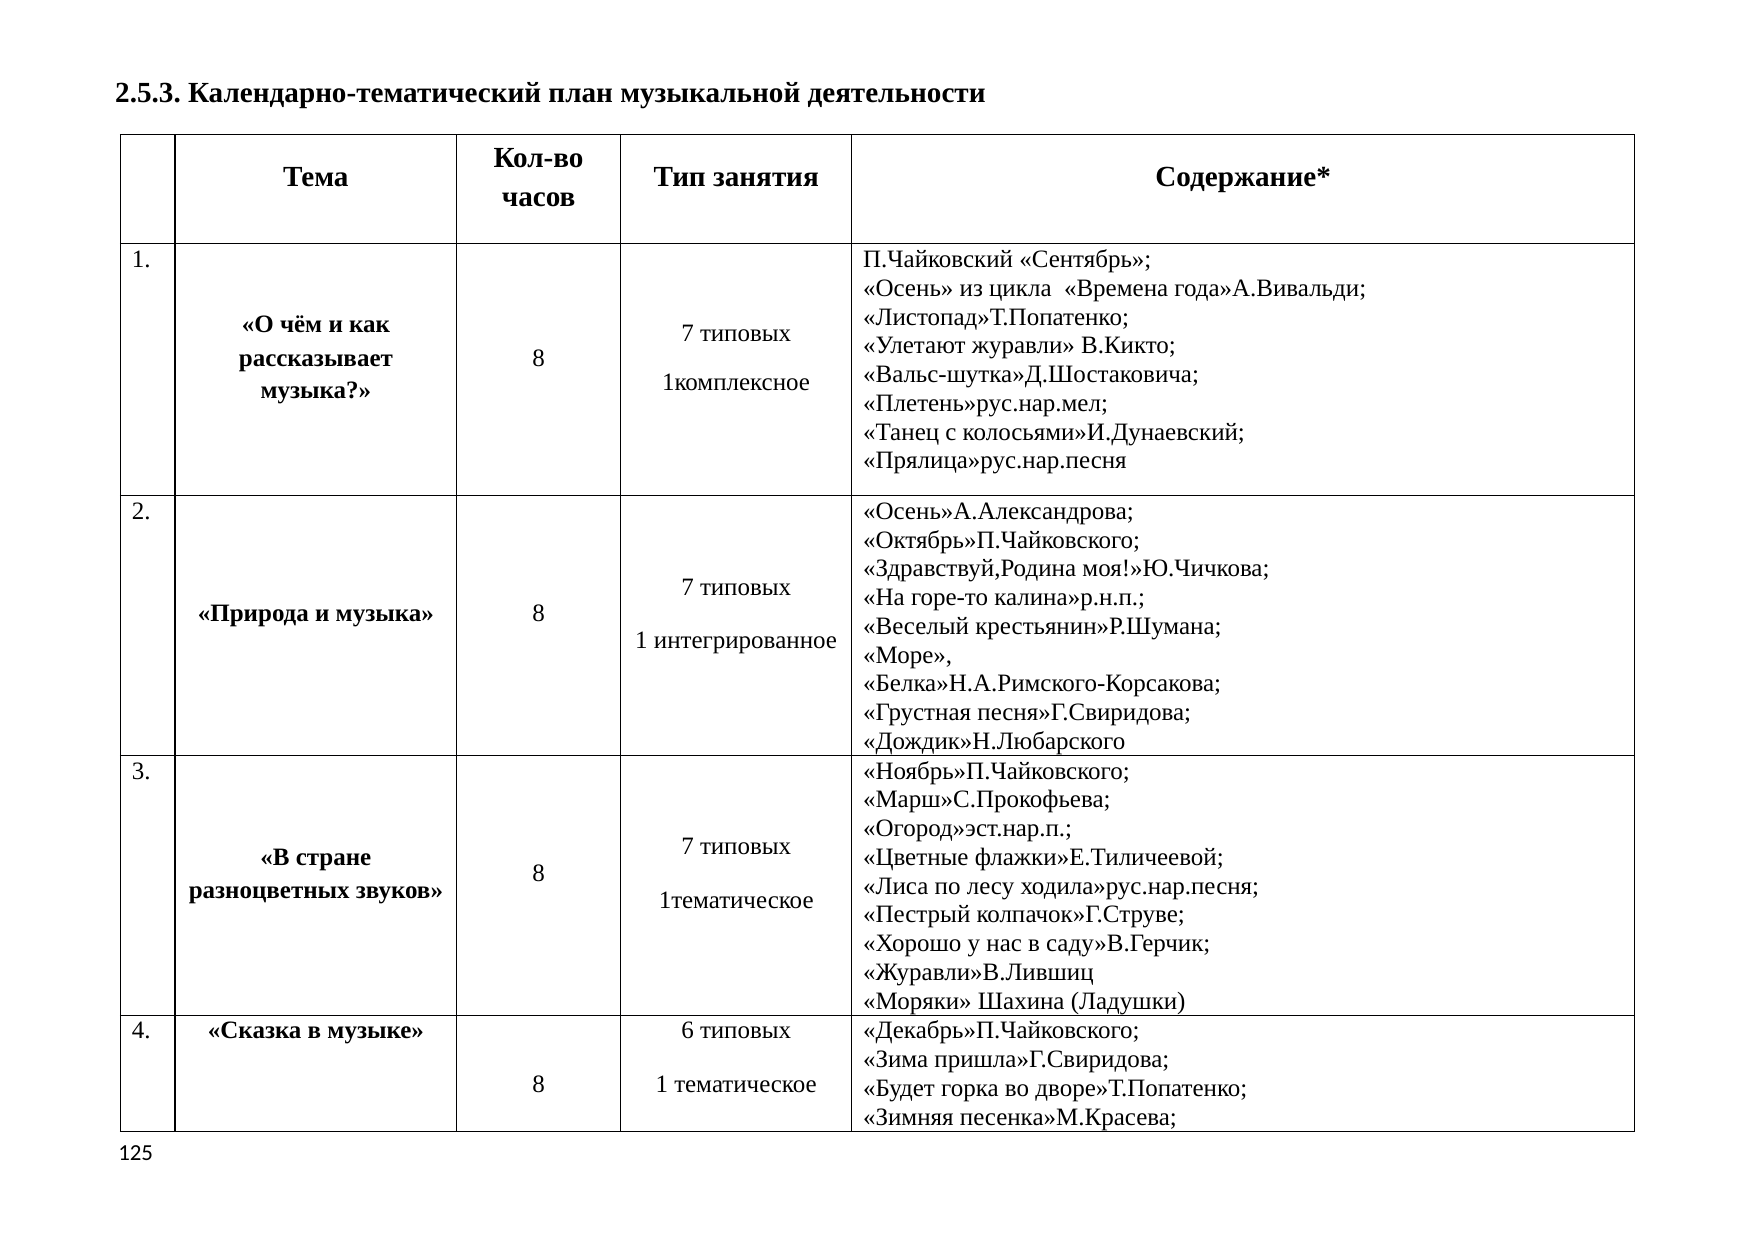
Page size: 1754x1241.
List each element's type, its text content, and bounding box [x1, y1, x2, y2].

table_header Тема [176, 135, 456, 243]
table_header [121, 135, 174, 243]
table_header Тип занятия [621, 135, 851, 243]
table_cell П.Чайковский «Сентябрь»; «Осень» из цикла «Времена года»А.Вивальди; «Листопад»Т.Попатенко; «Улетают журавли» В.Кикто; «Вальс-шутка»Д.Шостаковича; «Плетень»рус.нар.мел; «Танец с колосьями»И.Дунаевский; «Прялица»рус.нар.песня [852, 244, 1634, 495]
table_cell «Сказка в музыке» [176, 1016, 456, 1131]
table_cell 1. [121, 244, 174, 495]
table_cell 2. [121, 496, 174, 755]
text 2.5.3. Календарно-тематический план музыкальной деятельности [115, 75, 1636, 108]
table_cell 8 [457, 756, 620, 1014]
table_cell 8 [457, 1016, 620, 1131]
table_cell 8 [457, 244, 620, 495]
table_cell 3. [121, 756, 174, 1014]
table_cell «Декабрь»П.Чайковского; «Зима пришла»Г.Свиридова; «Будет горка во дворе»Т.Попатенко; «Зимняя песенка»М.Красева; [852, 1016, 1634, 1131]
table_cell 7 типовых 1 интегрированное [621, 496, 851, 755]
table_cell 6 типовых 1 тематическое [621, 1016, 851, 1131]
table_cell «Осень»А.Александрова; «Октябрь»П.Чайковского; «Здравствуй,Родина моя!»Ю.Чичкова; «На горе-то калина»р.н.п.; «Веселый крестьянин»Р.Шумана; «Море», «Белка»Н.А.Римского-Корсакова; «Грустная песня»Г.Свиридова; «Дождик»Н.Любарского [852, 496, 1634, 755]
table_cell 4. [121, 1016, 174, 1131]
table_header Кол-во часов [457, 135, 620, 243]
table_header Содержание* [852, 135, 1634, 243]
table_cell «Ноябрь»П.Чайковского; «Марш»С.Прокофьева; «Огород»эст.нар.п.; «Цветные флажки»Е.Тиличеевой; «Лиса по лесу ходила»рус.нар.песня; «Пестрый колпачок»Г.Струве; «Хорошо у нас в саду»В.Герчик; «Журавли»В.Лившиц «Моряки» Шахина (Ладушки) [852, 756, 1634, 1014]
table_cell «В стране разноцветных звуков» [176, 756, 456, 1014]
table_cell 7 типовых 1комплексное [621, 244, 851, 495]
table_cell 8 [457, 496, 620, 755]
table_cell «О чём и как рассказывает музыка?» [176, 244, 456, 495]
table_cell «Природа и музыка» [176, 496, 456, 755]
table_cell 7 типовых 1тематическое [621, 756, 851, 1014]
